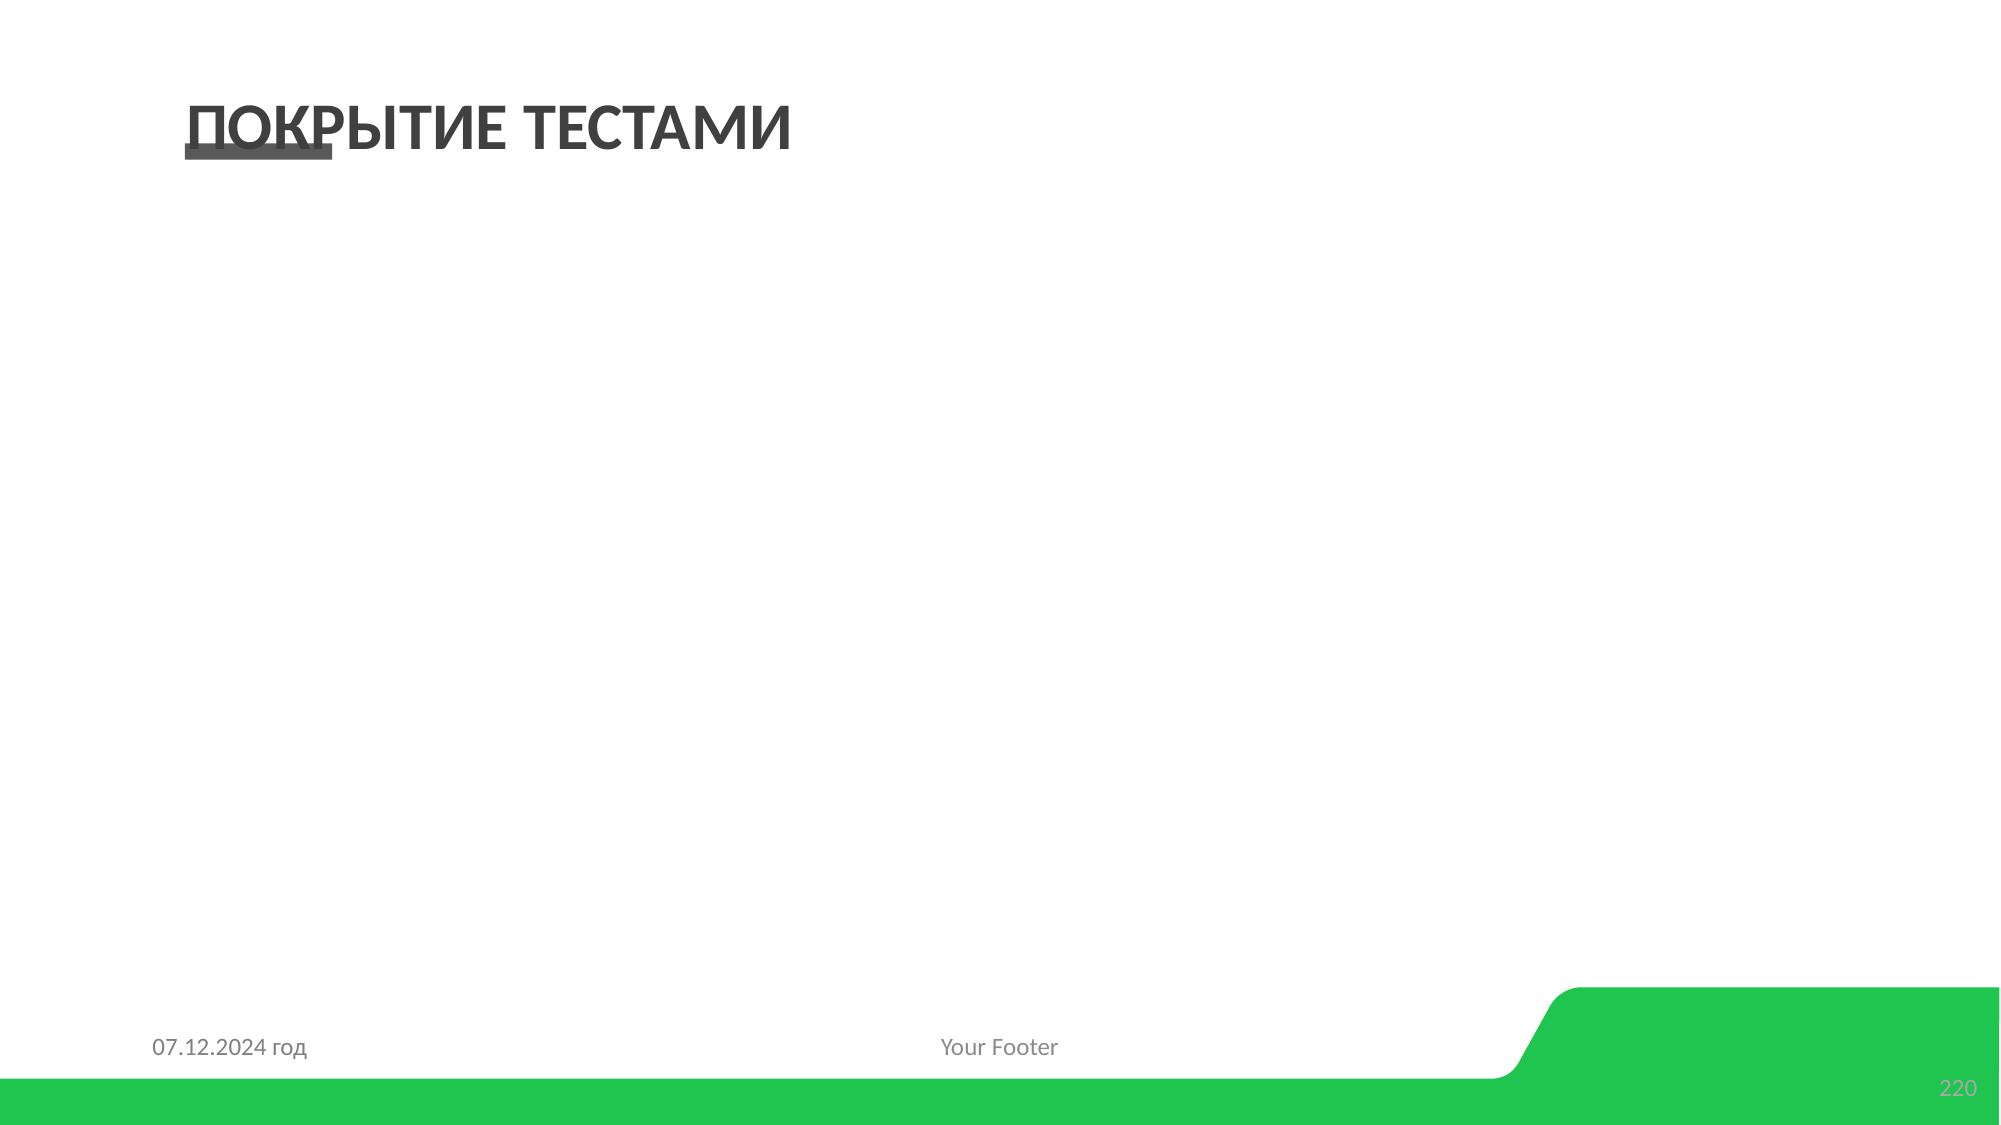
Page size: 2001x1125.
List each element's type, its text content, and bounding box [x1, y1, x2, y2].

slide_number 07.12.2024 год [137, 1015, 588, 1076]
title Покрытие тестами [170, 48, 1949, 207]
footer Your Footer [662, 1015, 1338, 1076]
